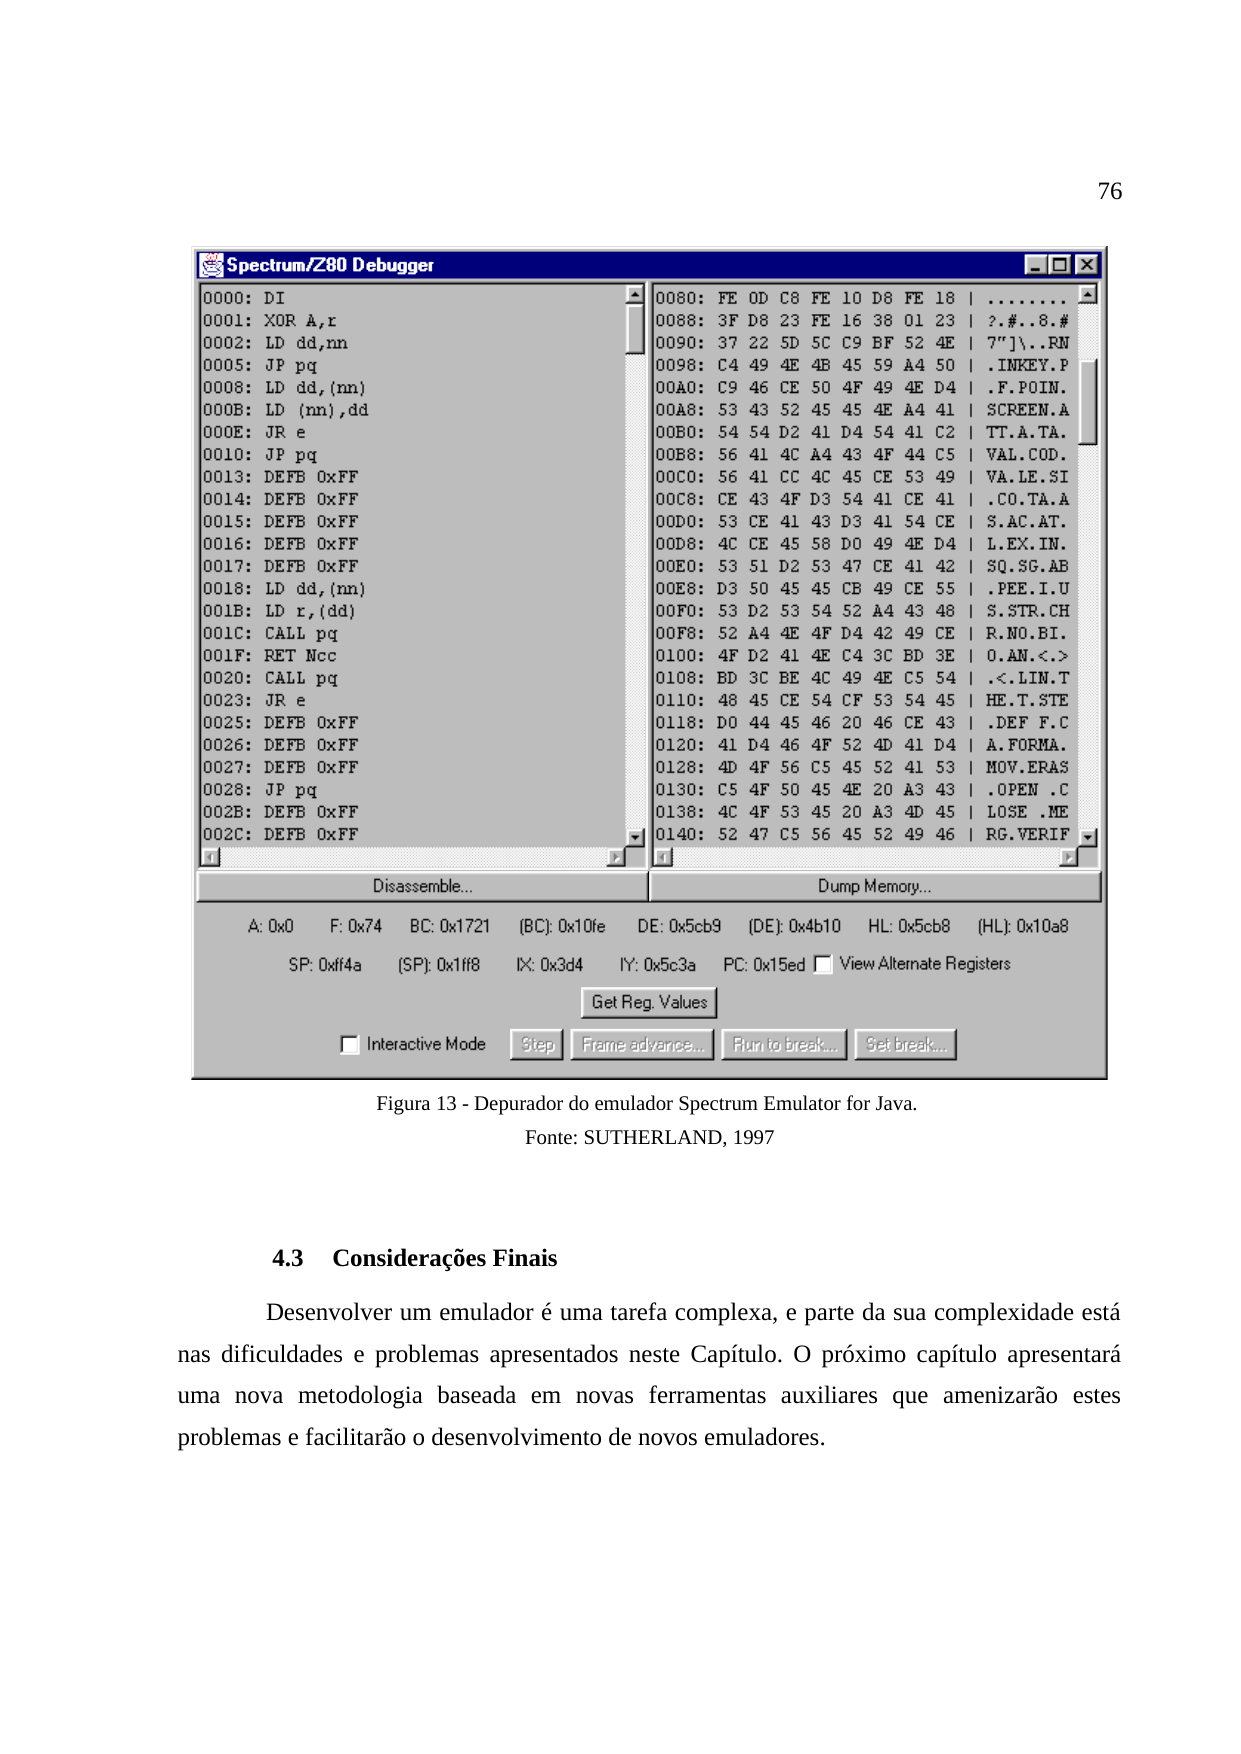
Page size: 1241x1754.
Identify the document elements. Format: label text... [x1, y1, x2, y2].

text Figura 13 - Depurador do emulador Spectrum Emulator for Java. [177, 1080, 1122, 1114]
text Fonte: SUTHERLAND, 1997 [177, 1126, 1122, 1149]
picture [191, 246, 1108, 1080]
subtitle Considerações Finais [177, 1244, 1122, 1272]
text Desenvolver um emulador é uma tarefa complexa, e parte da sua complexidade está nas dificuldades e problemas apresentados neste Capítulo. O próximo capítulo apresentará uma nova metodologia baseada em novas ferramentas auxiliares que amenizarão estes problemas e facilitarão o desenvolvimento de novos emuladores. [177, 1298, 1122, 1451]
